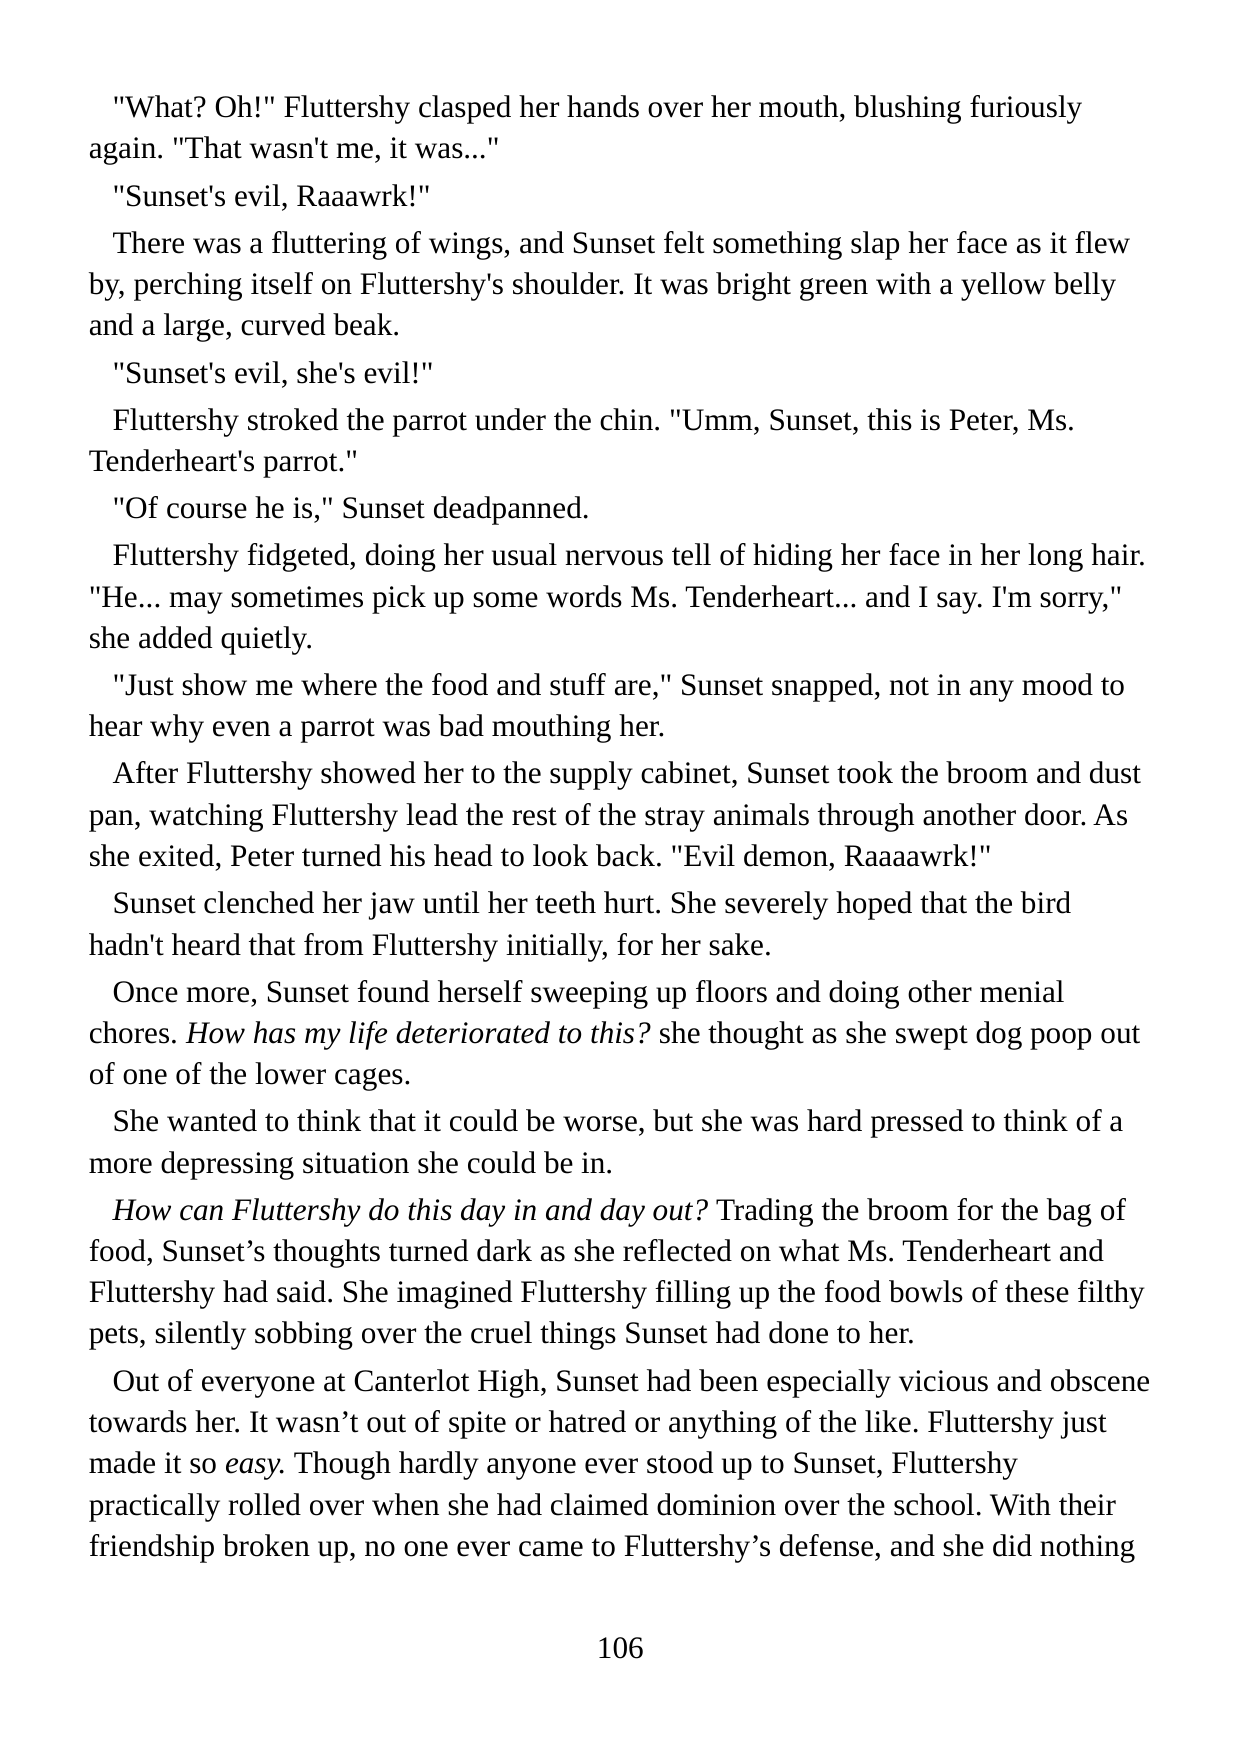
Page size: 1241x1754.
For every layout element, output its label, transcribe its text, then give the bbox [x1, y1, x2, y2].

text "Sunset's evil, Raaawrk!" [88, 177, 1152, 213]
text Once more, Sunset found herself sweeping up floors and doing other menial chores. How has my life deteriorated to this? she thought as she swept dog poop out of one of the lower cages. [88, 973, 1152, 1091]
text Fluttershy fidgeted, doing her usual nervous tell of hiding her face in her long hair. "He... may sometimes pick up some words Ms. Tenderheart... and I say. I'm sorry," she added quietly. [88, 537, 1152, 655]
text After Fluttershy showed her to the supply cabinet, Sunset took the broom and dust pan, watching Fluttershy lead the rest of the stray animals through another door. As she exited, Peter turned his head to look back. "Evil demon, Raaaawrk!" [88, 755, 1152, 873]
text Sunset clenched her jaw until her teeth hurt. She severely hoped that the bird hadn't heard that from Fluttershy initially, for her sake. [88, 884, 1152, 962]
text She wanted to think that it could be worse, but she was hard pressed to think of a more depressing situation she could be in. [88, 1103, 1152, 1180]
text How can Fluttershy do this day in and day out? Trading the broom for the bag of food, Sunset’s thoughts turned dark as she reflected on what Ms. Tenderheart and Fluttershy had said. She imagined Fluttershy filling up the food bowls of these filthy pets, silently sobbing over the cruel things Sunset had done to her. [88, 1191, 1152, 1351]
text Fluttershy stroked the parrot under the chin. "Umm, Sunset, this is Peter, Ms. Tenderheart's parrot." [88, 401, 1152, 478]
text There was a fluttering of wings, and Sunset felt something slap her face as it flew by, perching itself on Fluttershy's shoulder. It was bright green with a yellow belly and a large, curved beak. [88, 224, 1152, 343]
text "Just show me where the food and stuff are," Sunset snapped, not in any mood to hear why even a parrot was bad mouthing her. [88, 666, 1152, 743]
text "Sunset's evil, she's evil!" [88, 354, 1152, 390]
text "What? Oh!" Fluttershy clasped her hands over her mouth, blushing furiously again. "That wasn't me, it was..." [88, 88, 1152, 166]
text Out of everyone at Canterlot High, Sunset had been especially vicious and obscene towards her. It wasn’t out of spite or hatred or anything of the like. Fluttershy just made it so easy. Though hardly anyone ever stood up to Sunset, Fluttershy practically rolled over when she had claimed dominion over the school. With their friendship broken up, no one ever came to Fluttershy’s defense, and she did nothing [88, 1362, 1152, 1563]
text "Of course he is," Sunset deadpanned. [88, 489, 1152, 525]
